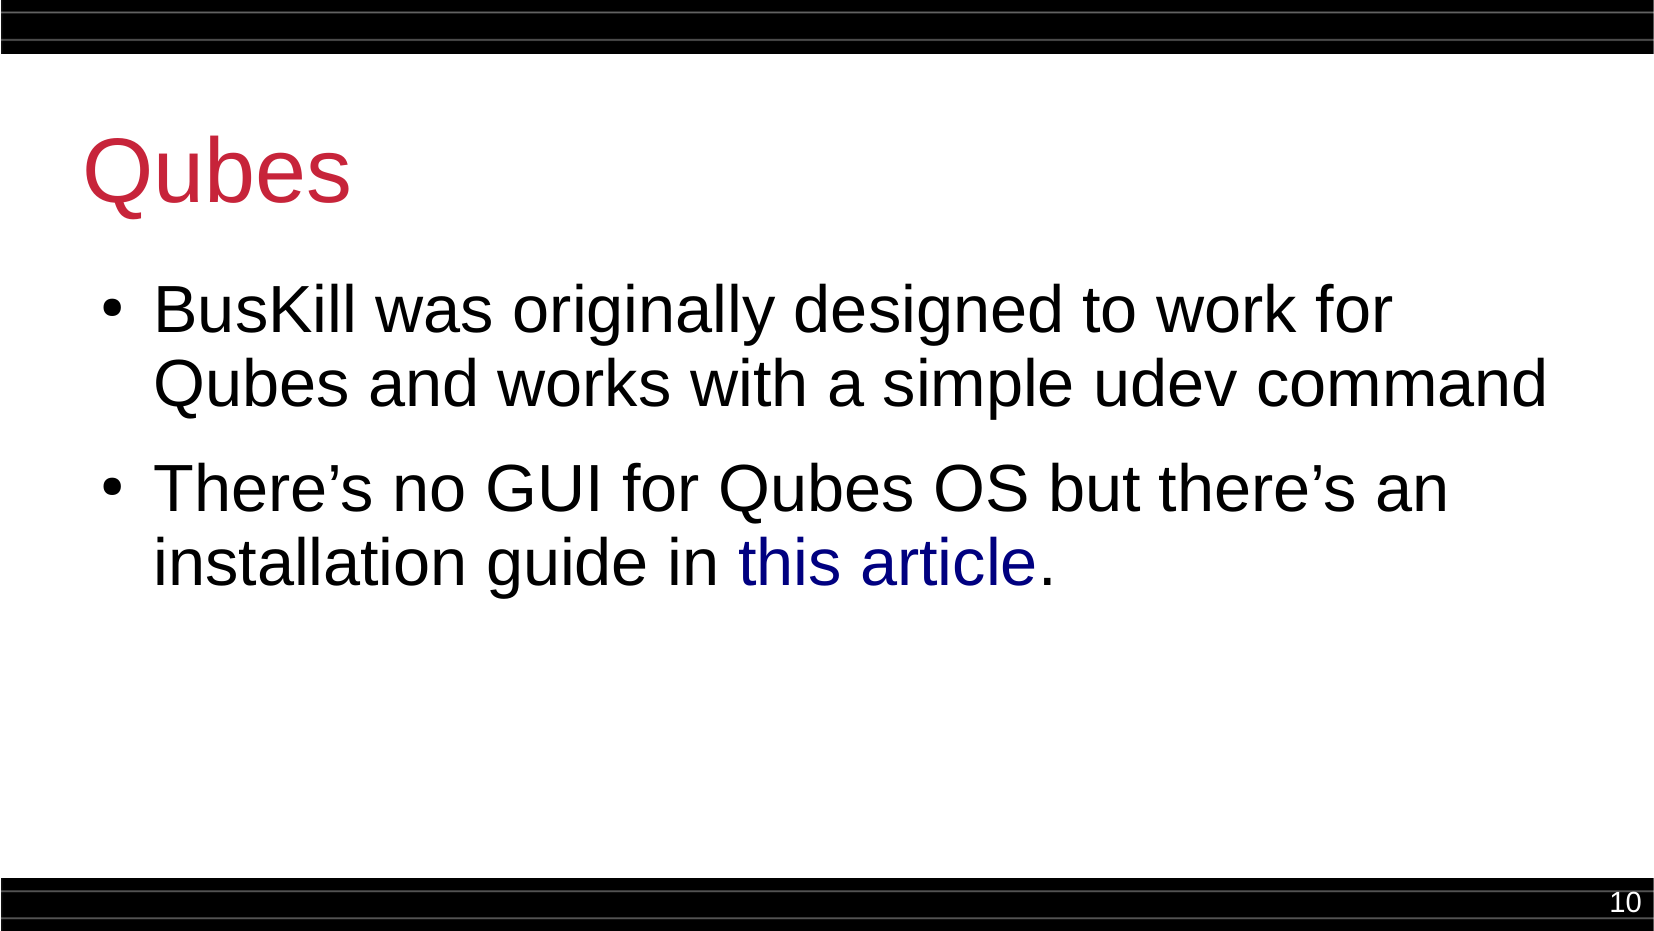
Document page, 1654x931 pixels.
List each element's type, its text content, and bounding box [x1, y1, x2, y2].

picture [1, 878, 1654, 931]
list BusKill was originally designed to work for Qubes and works with a simple udev command There’s no GUI for Qubes OS but there’s an installation guide in this article. [82, 271, 1571, 758]
title Qubes [82, 92, 1571, 249]
picture [1, 0, 1654, 54]
